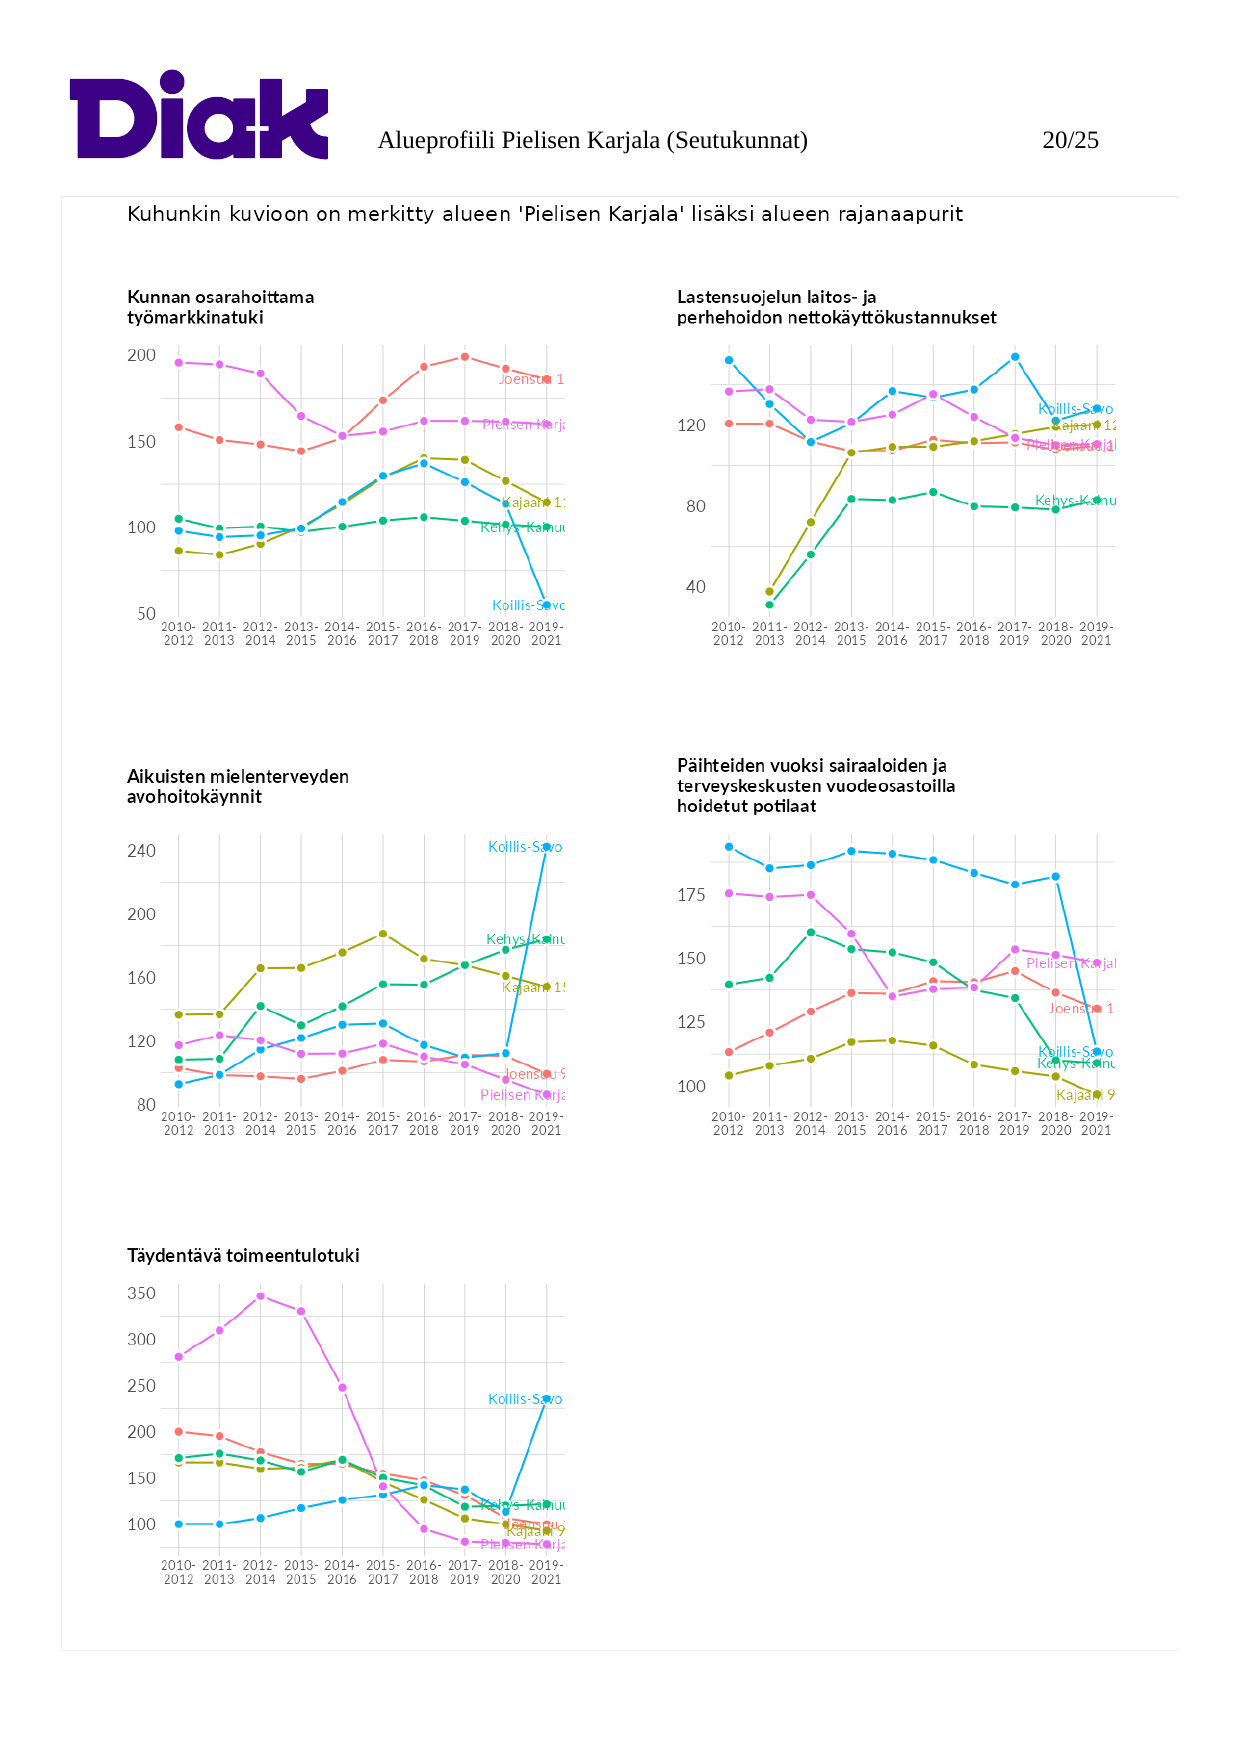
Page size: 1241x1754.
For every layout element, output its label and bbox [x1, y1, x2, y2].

picture [61, 196, 1179, 1651]
